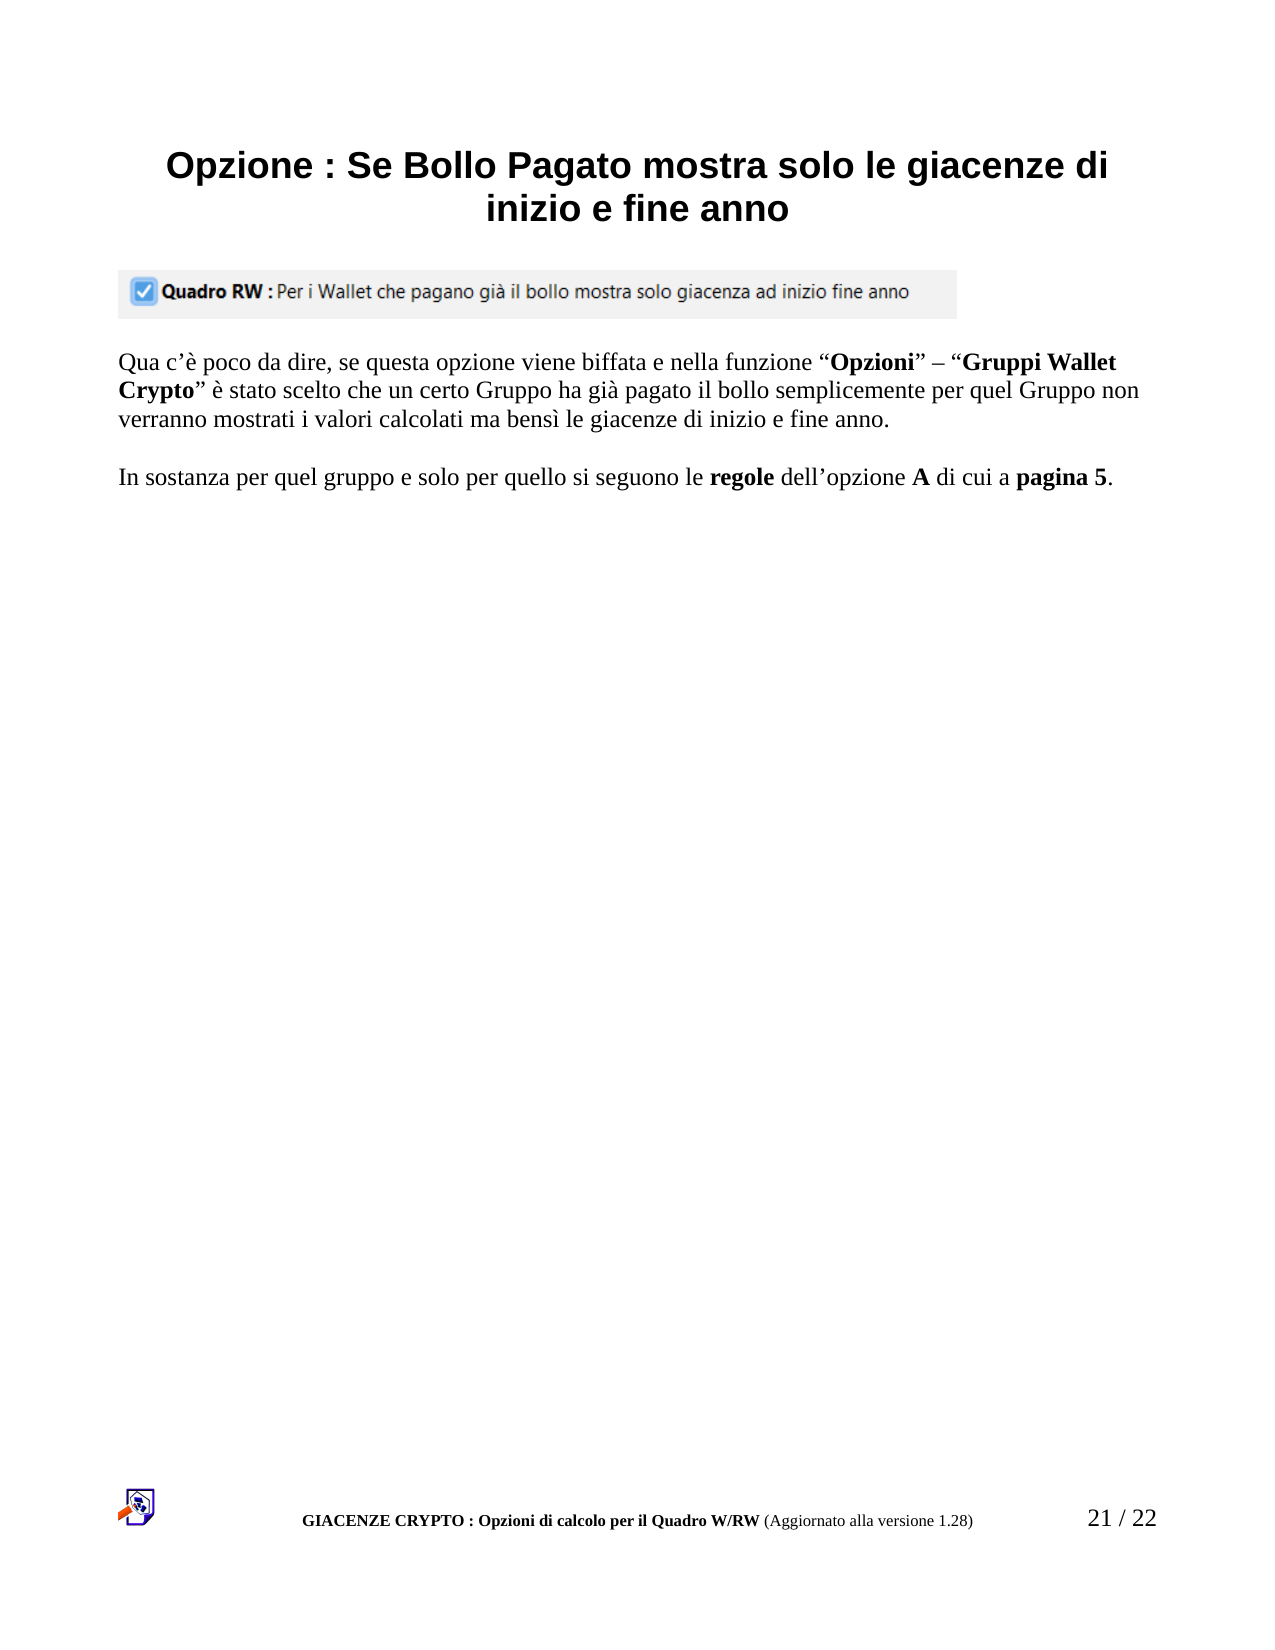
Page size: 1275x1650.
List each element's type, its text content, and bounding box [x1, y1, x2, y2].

picture [118, 270, 957, 319]
text Qua c’è poco da dire, se questa opzione viene biffata e nella funzione “Opzioni” – “Gruppi Wallet Crypto” è stato scelto che un certo Gruppo ha già pagato il bollo semplicemente per quel Gruppo non verranno mostrati i valori calcolati ma bensì le giacenze di inizio e fine anno. [118, 347, 1157, 433]
subtitle Opzione : Se Bollo Pagato mostra solo le giacenze di inizio e fine anno [118, 143, 1157, 229]
picture [118, 1488, 155, 1526]
text In sostanza per quel gruppo e solo per quello si seguono le regole dell’opzione A di cui a pagina 5. [118, 462, 1157, 491]
